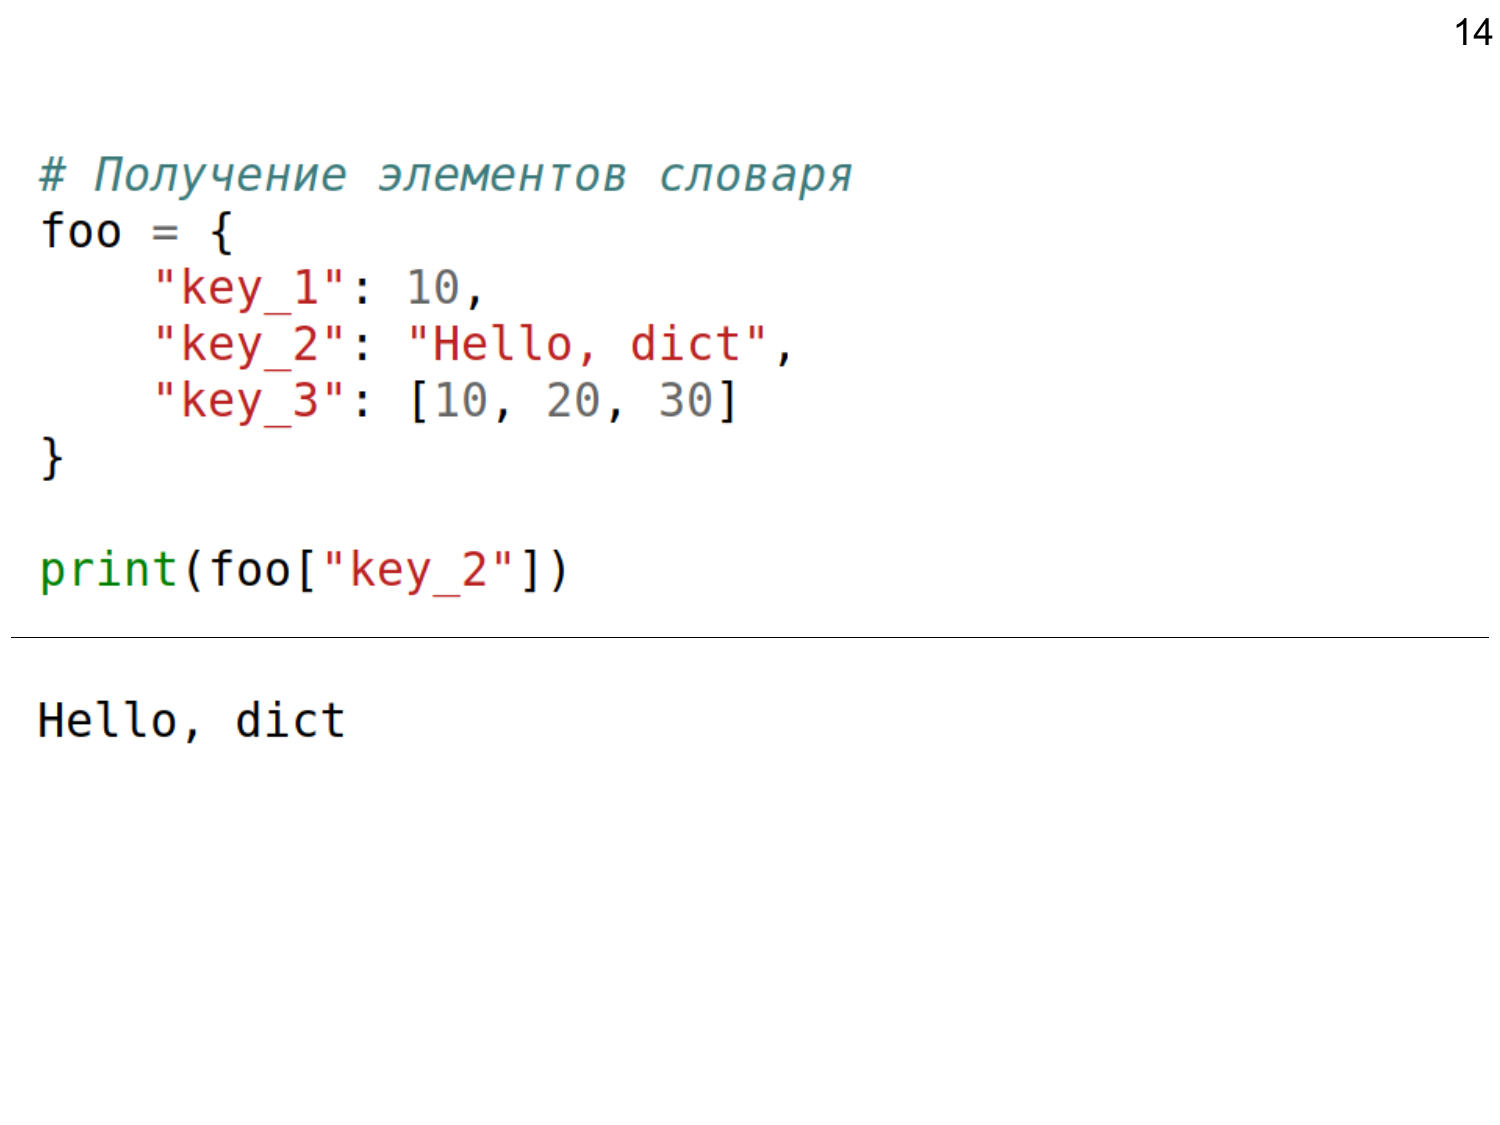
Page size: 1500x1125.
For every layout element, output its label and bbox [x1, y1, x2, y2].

picture [23, 141, 877, 611]
picture [23, 690, 365, 756]
